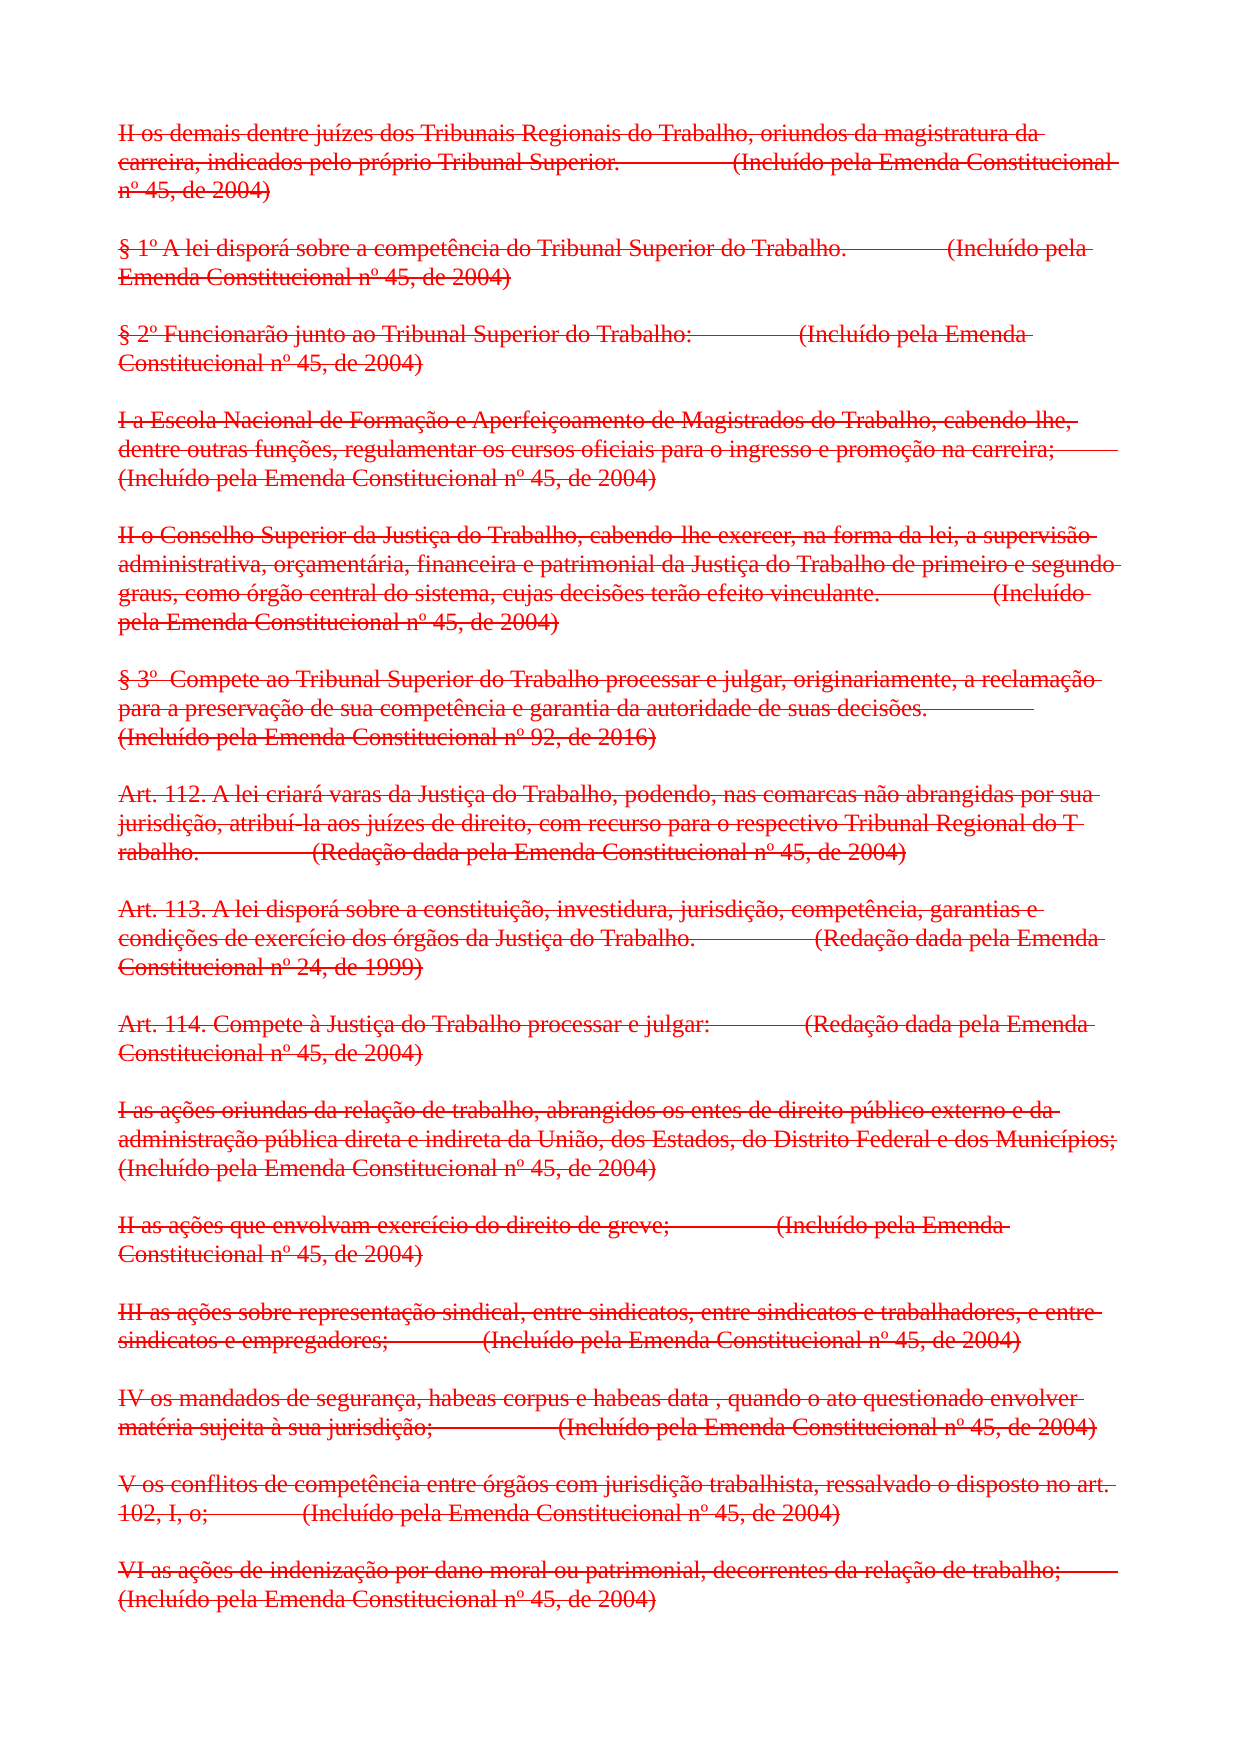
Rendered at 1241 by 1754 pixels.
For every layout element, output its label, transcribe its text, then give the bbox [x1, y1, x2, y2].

text § 1º A lei disporá sobre a competência do Tribunal Superior do Trabalho. (Incluído pela Emenda Constitucional nº 45, de 2004) [118, 233, 1122, 291]
text Art. 113. A lei disporá sobre a constituição, investidura, jurisdição, competência, garantias e condições de exercício dos órgãos da Justiça do Trabalho. (Redação dada pela Emenda Constitucional nº 24, de 1999) [118, 894, 1122, 981]
text II os demais dentre juízes dos Tribunais Regionais do Trabalho, oriundos da magistratura da carreira, indicados pelo próprio Tribunal Superior. (Incluído pela Emenda Constitucional nº 45, de 2004) [118, 118, 1122, 204]
text Art. 114. Compete à Justiça do Trabalho processar e julgar: (Redação dada pela Emenda Constitucional nº 45, de 2004) [118, 1009, 1122, 1067]
text III as ações sobre representação sindical, entre sindicatos, entre sindicatos e trabalhadores, e entre sindicatos e empregadores; (Incluído pela Emenda Constitucional nº 45, de 2004) [118, 1297, 1122, 1354]
text I a Escola Nacional de Formação e Aperfeiçoamento de Magistrados do Trabalho, cabendo-lhe, dentre outras funções, regulamentar os cursos oficiais para o ingresso e promoção na carreira; (Incluído pela Emenda Constitucional nº 45, de 2004) [118, 406, 1122, 492]
text § 3º Compete ao Tribunal Superior do Trabalho processar e julgar, originariamente, a reclamação para a preservação de sua competência e garantia da autoridade de suas decisões. (Incluído pela Emenda Constitucional nº 92, de 2016) [118, 664, 1122, 751]
text II as ações que envolvam exercício do direito de greve; (Incluído pela Emenda Constitucional nº 45, de 2004) [118, 1211, 1122, 1268]
text IV os mandados de segurança, habeas corpus e habeas data , quando o ato questionado envolver matéria sujeita à sua jurisdição; (Incluído pela Emenda Constitucional nº 45, de 2004) [118, 1383, 1122, 1441]
text Art. 112. A lei criará varas da Justiça do Trabalho, podendo, nas comarcas não abrangidas por sua jurisdição, atribuí-la aos juízes de direito, com recurso para o respectivo Tribunal Regional do T rabalho. (Redação dada pela Emenda Constitucional nº 45, de 2004) [118, 779, 1122, 866]
text I as ações oriundas da relação de trabalho, abrangidos os entes de direito público externo e da administração pública direta e indireta da União, dos Estados, do Distrito Federal e dos Municípios; (Incluído pela Emenda Constitucional nº 45, de 2004) [118, 1096, 1122, 1182]
text § 2º Funcionarão junto ao Tribunal Superior do Trabalho: (Incluído pela Emenda Constitucional nº 45, de 2004) [118, 319, 1122, 377]
text V os conflitos de competência entre órgãos com jurisdição trabalhista, ressalvado o disposto no art. 102, I, o; (Incluído pela Emenda Constitucional nº 45, de 2004) [118, 1469, 1122, 1527]
text VI as ações de indenização por dano moral ou patrimonial, decorrentes da relação de trabalho; (Incluído pela Emenda Constitucional nº 45, de 2004) [118, 1556, 1122, 1613]
text II o Conselho Superior da Justiça do Trabalho, cabendo-lhe exercer, na forma da lei, a supervisão administrativa, orçamentária, financeira e patrimonial da Justiça do Trabalho de primeiro e segundo graus, como órgão central do sistema, cujas decisões terão efeito vinculante. (Incluído pela Emenda Constitucional nº 45, de 2004) [118, 521, 1122, 636]
